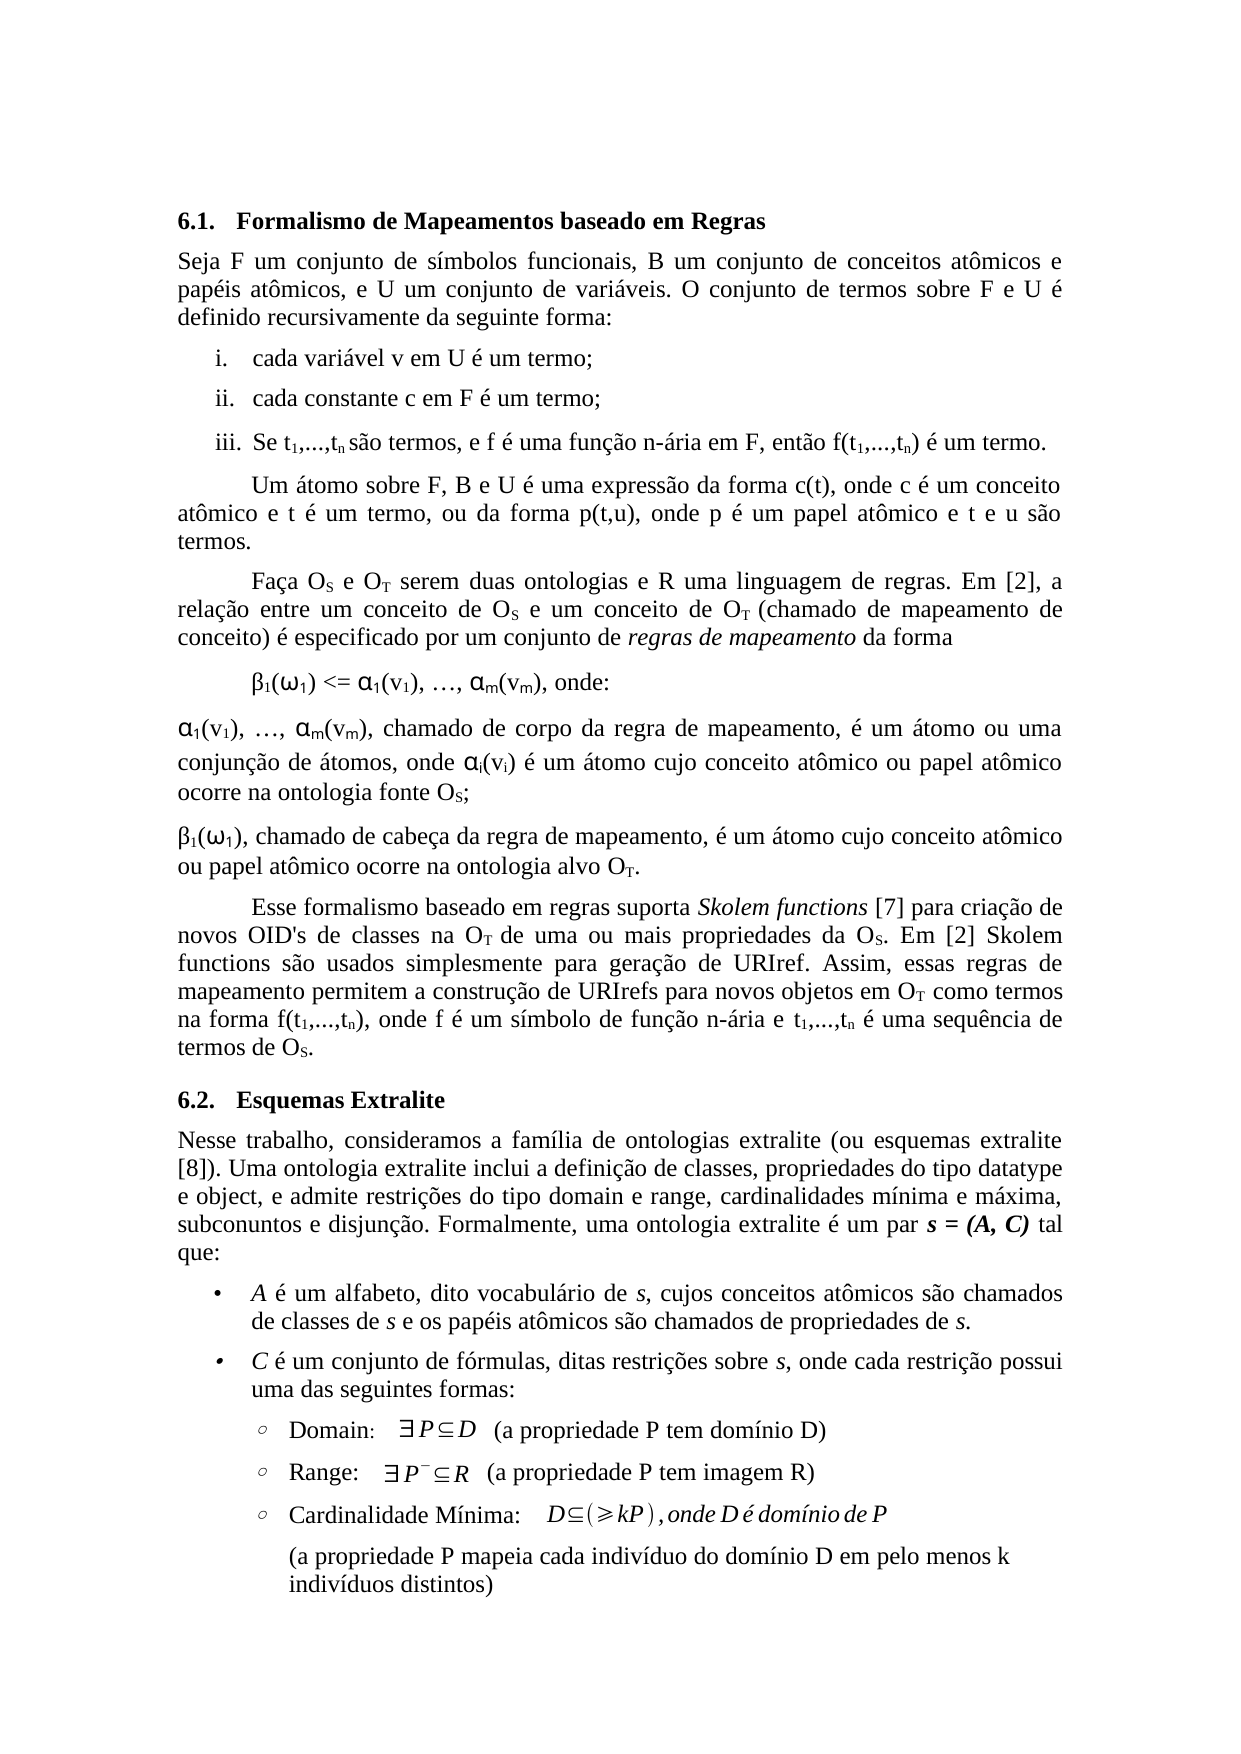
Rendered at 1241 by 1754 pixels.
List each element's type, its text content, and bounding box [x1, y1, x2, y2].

text Um átomo sobre F, B e U é uma expressão da forma c(t), onde c é um conceito atômico e t é um termo, ou da forma p(t,u), onde p é um papel atômico e t e u são termos. [177, 471, 1063, 555]
text β1(ω1) <= α1(v1), …, αm(vm), onde: [177, 664, 1063, 698]
title Formalismo de Mapeamentos baseado em Regras [177, 207, 1063, 235]
list (a propriedade P mapeia cada indivíduo do domínio D em pelo menos k indivíduos distintos) [251, 1542, 1063, 1598]
text Nesse trabalho, consideramos a família de ontologias extralite (ou esquemas extralite [8]). Uma ontologia extralite inclui a definição de classes, propriedades do tipo datatype e object, e admite restrições do tipo domain e range, cardinalidades mínima e máxima, subconuntos e disjunção. Formalmente, uma ontologia extralite é um par s = (A, C) tal que: [177, 1126, 1063, 1266]
text α1(v1), …, αm(vm), chamado de corpo da regra de mapeamento, é um átomo ou uma conjunção de átomos, onde αi(vi) é um átomo cujo conceito atômico ou papel atômico ocorre na ontologia fonte OS; [177, 710, 1063, 806]
list Domain: (a propriedade P tem domínio D) [251, 1415, 1063, 1444]
list A é um alfabeto, dito vocabulário de s, cujos conceitos atômicos são chamados de classes de s e os papéis atômicos são chamados de propriedades de s. [213, 1278, 1063, 1334]
list Cardinalidade Mínima: [251, 1501, 1063, 1529]
list Range: (a propriedade P tem imagem R) [251, 1456, 1063, 1488]
list Se t1,...,tn são termos, e f é uma função n-ária em F, então f(t1,...,tn) é um termo. [215, 424, 1063, 458]
list cada variável v em U é um termo; [215, 343, 1063, 372]
title Esquemas Extralite [177, 1086, 1063, 1114]
list cada constante c em F é um termo; [215, 384, 1063, 412]
text Faça OS e OT serem duas ontologias e R uma linguagem de regras. Em [2], a relação entre um conceito de OS e um conceito de OT (chamado de mapeamento de conceito) é especificado por um conjunto de regras de mapeamento da forma [177, 567, 1063, 651]
text β1(ω1), chamado de cabeça da regra de mapeamento, é um átomo cujo conceito atômico ou papel atômico ocorre na ontologia alvo OT. [177, 818, 1063, 880]
text Seja F um conjunto de símbolos funcionais, B um conjunto de conceitos atômicos e papéis atômicos, e U um conjunto de variáveis. O conjunto de termos sobre F e U é definido recursivamente da seguinte forma: [177, 247, 1063, 331]
list C é um conjunto de fórmulas, ditas restrições sobre s, onde cada restrição possui uma das seguintes formas: [213, 1347, 1063, 1403]
text Esse formalismo baseado em regras suporta Skolem functions [7] para criação de novos OID's de classes na OT de uma ou mais propriedades da OS. Em [2] Skolem functions são usados simplesmente para geração de URIref. Assim, essas regras de mapeamento permitem a construção de URIrefs para novos objetos em OT como termos na forma f(t1,...,tn), onde f é um símbolo de função n-ária e t1,...,tn é uma sequência de termos de OS. [177, 893, 1063, 1061]
